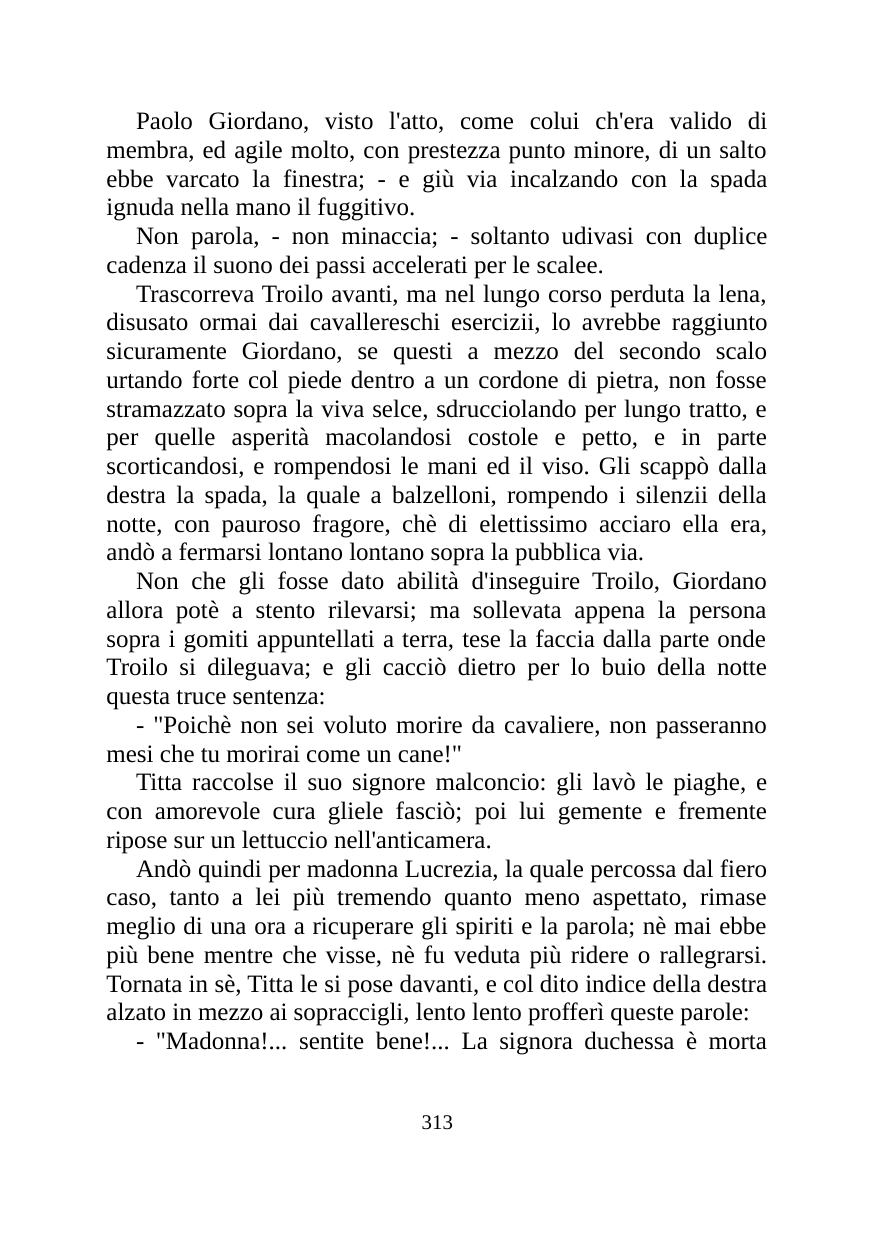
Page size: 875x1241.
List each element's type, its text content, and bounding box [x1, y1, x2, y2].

text Andò quindi per madonna Lucrezia, la quale percossa dal fiero caso, tanto a lei più tremendo quanto meno aspettato, rimase meglio di una ora a ricuperare gli spiriti e la parola; nè mai ebbe più bene mentre che visse, nè fu veduta più ridere o rallegrarsi. Tornata in sè, Titta le si pose davanti, e col dito indice della destra alzato in mezzo ai sopraccigli, lento lento profferì queste parole: [106, 854, 768, 1026]
text Paolo Giordano, visto l'atto, come colui ch'era valido di membra, ed agile molto, con prestezza punto minore, di un salto ebbe varcato la finestra; - e giù via incalzando con la spada ignuda nella mano il fuggitivo. [106, 106, 768, 221]
text Non parola, - non minaccia; - soltanto udivasi con duplice cadenza il suono dei passi accelerati per le scalee. [106, 221, 768, 279]
text - "Madonna!... sentite bene!... La signora duchessa è morta [106, 1026, 768, 1055]
text Trascorreva Troilo avanti, ma nel lungo corso perduta la lena, disusato ormai dai cavallereschi esercizii, lo avrebbe raggiunto sicuramente Giordano, se questi a mezzo del secondo scalo urtando forte col piede dentro a un cordone di pietra, non fosse stramazzato sopra la viva selce, sdrucciolando per lungo tratto, e per quelle asperità macolandosi costole e petto, e in parte scorticandosi, e rompendosi le mani ed il viso. Gli scappò dalla destra la spada, la quale a balzelloni, rompendo i silenzii della notte, con pauroso fragore, chè di elettissimo acciaro ella era, andò a fermarsi lontano lontano sopra la pubblica via. [106, 279, 768, 566]
text - "Poichè non sei voluto morire da cavaliere, non passeranno mesi che tu morirai come un cane!" [106, 710, 768, 767]
text Non che gli fosse dato abilità d'inseguire Troilo, Giordano allora potè a stento rilevarsi; ma sollevata appena la persona sopra i gomiti appuntellati a terra, tese la faccia dalla parte onde Troilo si dileguava; e gli cacciò dietro per lo buio della notte questa truce sentenza: [106, 566, 768, 710]
text Titta raccolse il suo signore malconcio: gli lavò le piaghe, e con amorevole cura gliele fasciò; poi lui gemente e fremente ripose sur un lettuccio nell'anticamera. [106, 767, 768, 854]
